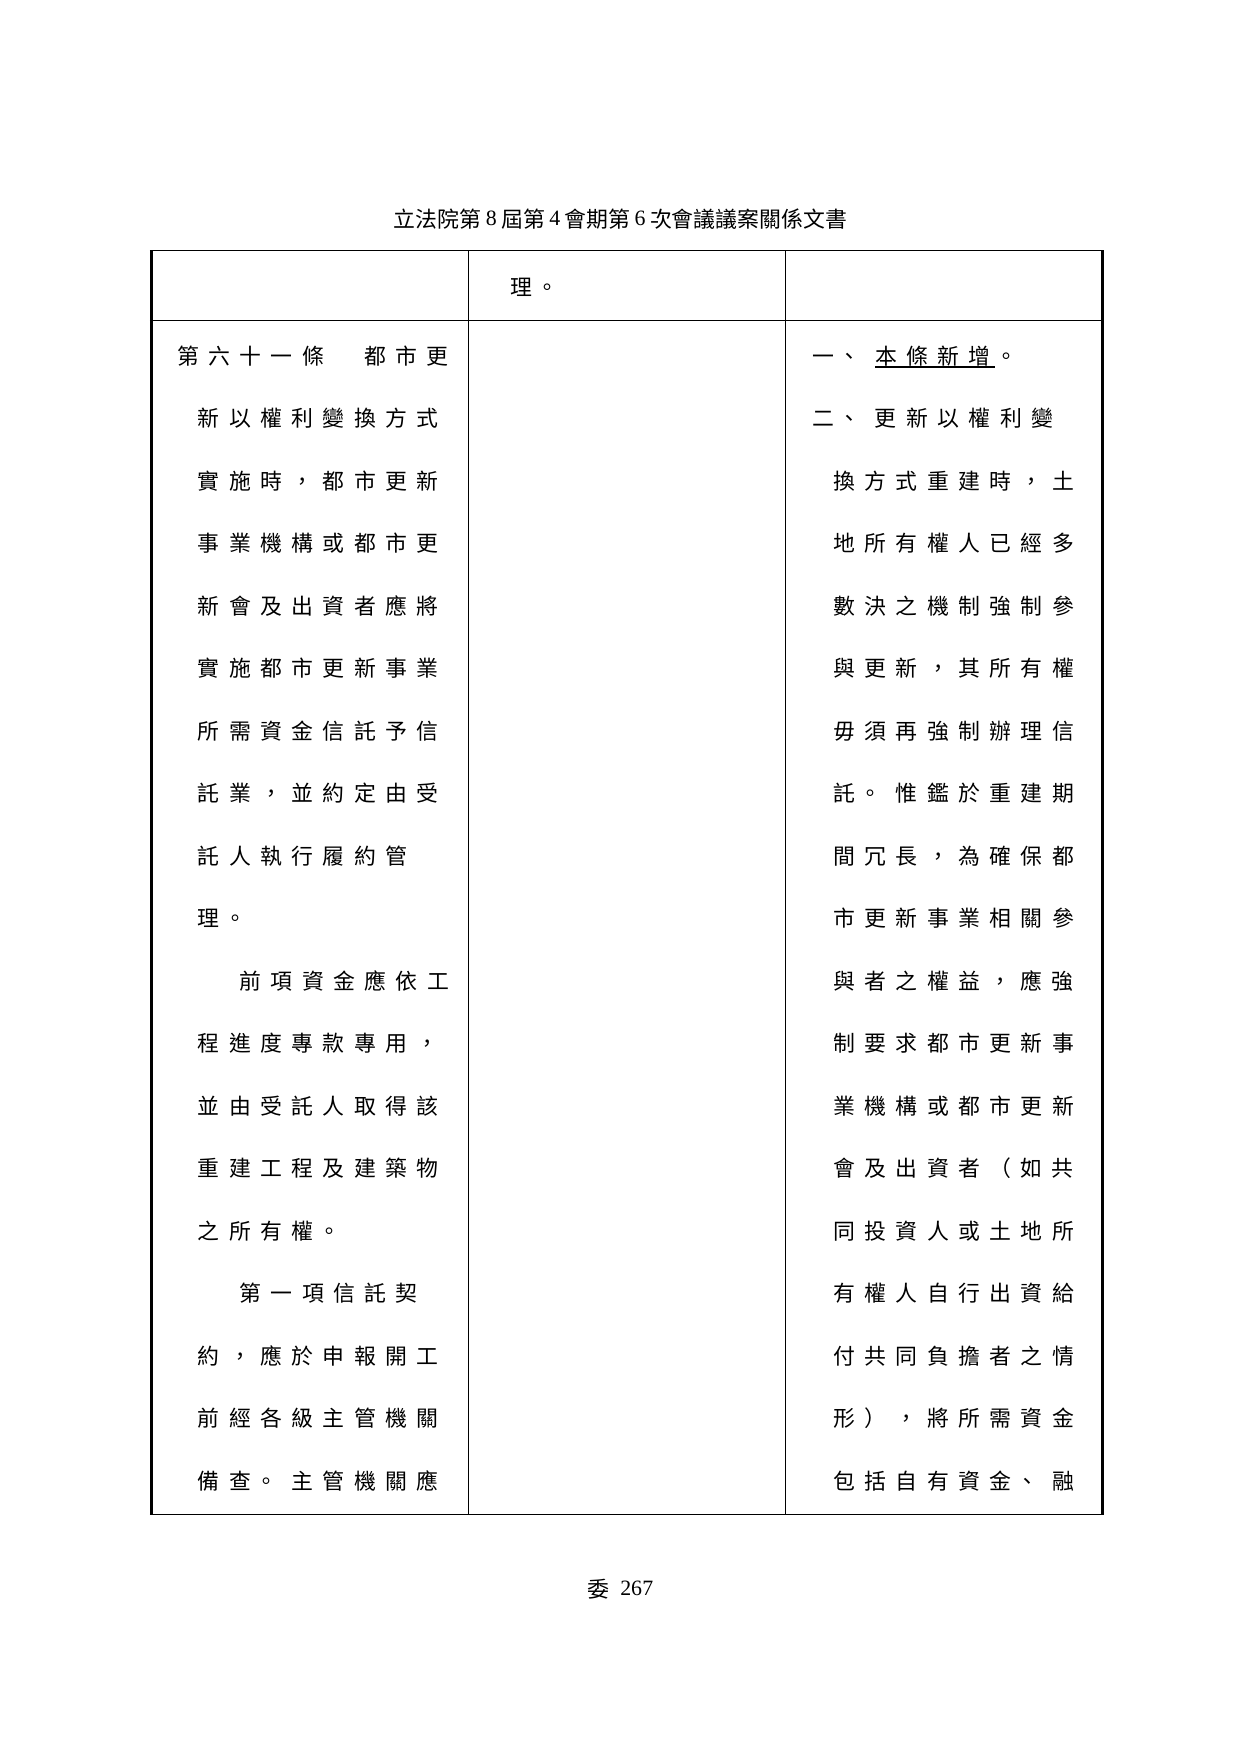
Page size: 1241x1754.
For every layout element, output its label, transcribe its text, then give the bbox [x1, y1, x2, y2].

table_cell [153, 251, 468, 319]
table_cell 一、本條新增。 二、更新以權利變換方式重建時，土地所有權人已經多數決之機制強制參與更新，其所有權毋須再強制辦理信託。惟鑑於重建期間冗長，為確保都市更新事業相關參與者之權益，應強制要求都市更新事業機構或都市更新會及出資者（如共同投資人或土地所有權人自行出資給付共同負擔者之情形），將所需資金包括自有資金、融 [786, 321, 1101, 1514]
table_cell [786, 251, 1101, 319]
table_cell 第六十一條 都市更新以權利變換方式實施時，都市更新事業機構或都市更新會及出資者應將實施都市更新事業所需資金信託予信託業，並約定由受託人執行履約管理。 前項資金應依工程進度專款專用，並由受託人取得該重建工程及建築物之所有權。 第一項信託契約，應於申報開工前經各級主管機關備查。主管機關應 [153, 321, 468, 1514]
table_cell [469, 321, 785, 1514]
table_cell 理。 [469, 251, 785, 319]
